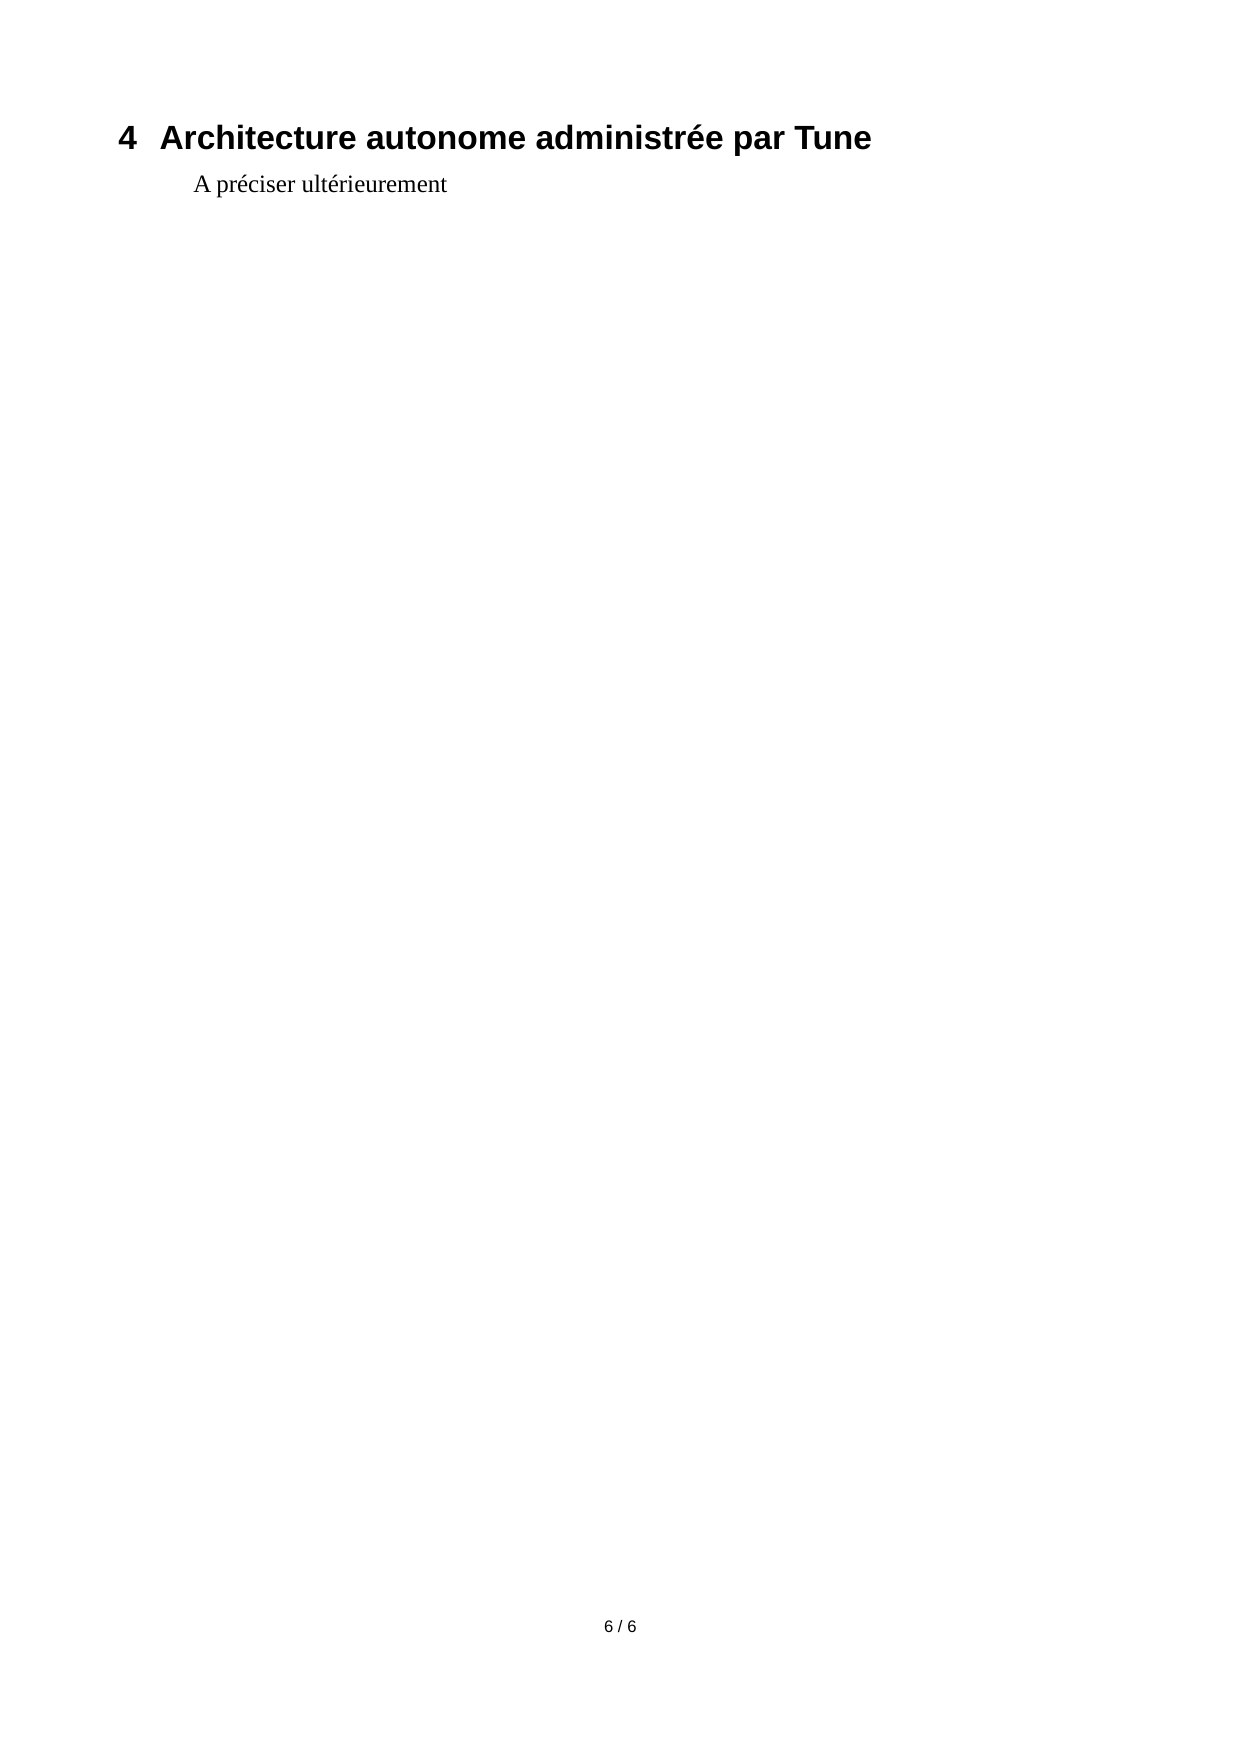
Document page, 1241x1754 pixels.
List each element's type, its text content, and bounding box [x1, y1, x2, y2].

list A préciser ultérieurement [156, 169, 1122, 198]
subtitle Architecture autonome administrée par Tune [118, 118, 1122, 157]
